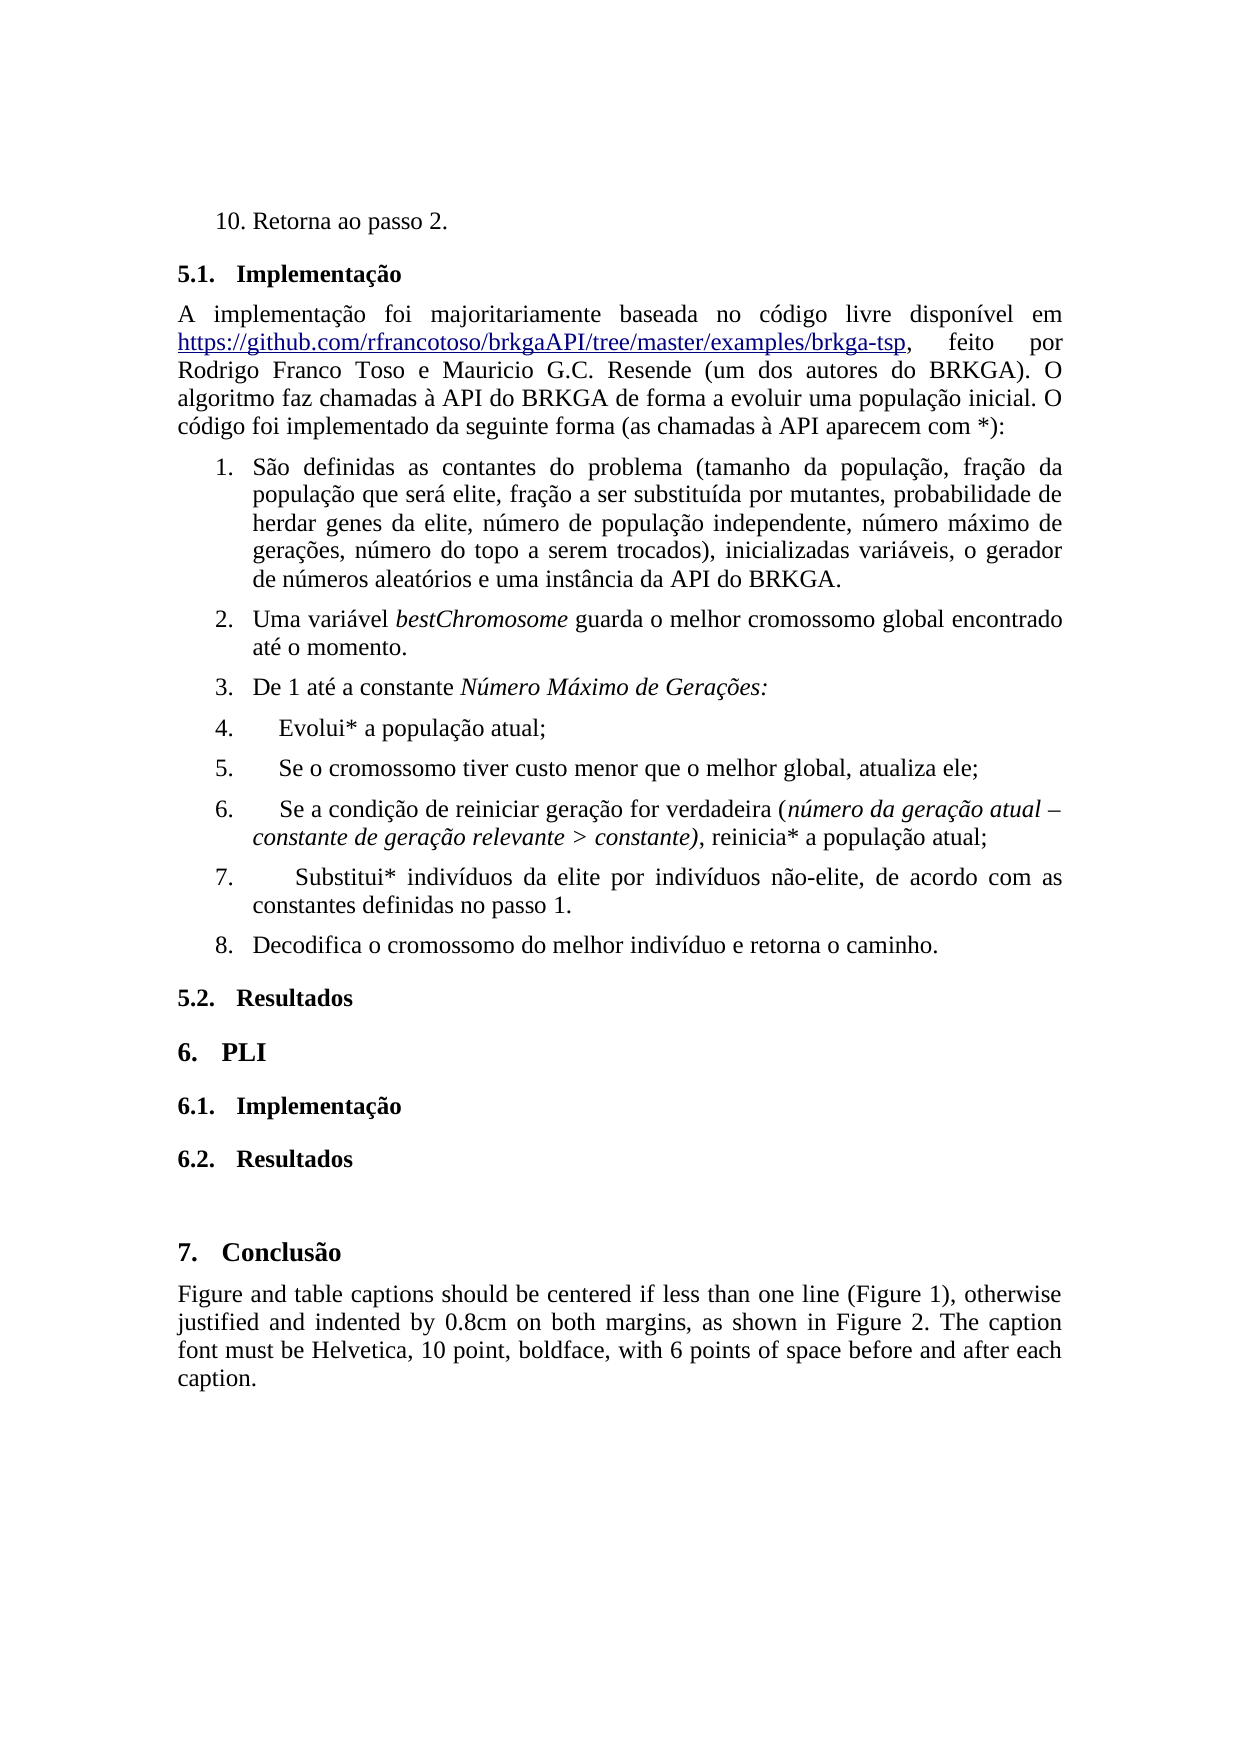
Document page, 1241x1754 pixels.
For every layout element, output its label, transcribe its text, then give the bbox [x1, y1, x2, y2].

list De 1 até a constante Número Máximo de Gerações: [215, 673, 1063, 701]
text A implementação foi majoritariamente baseada no código livre disponível em https://github.com/rfrancotoso/brkgaAPI/tree/master/examples/brkga-tsp, feito por Rodrigo Franco Toso e Mauricio G.C. Resende (um dos autores do BRKGA). O algoritmo faz chamadas à API do BRKGA de forma a evoluir uma população inicial. O código foi implementado da seguinte forma (as chamadas à API aparecem com *): [177, 300, 1063, 440]
list Uma variável bestChromosome guarda o melhor cromossomo global encontrado até o momento. [215, 605, 1063, 661]
list Substitui* indivíduos da elite por indivíduos não-elite, de acordo com as constantes definidas no passo 1. [215, 863, 1063, 919]
list Retorna ao passo 2. [215, 207, 1063, 235]
title Implementação [177, 1092, 1063, 1120]
list Se a condição de reiniciar geração for verdadeira (número da geração atual – constante de geração relevante > constante), reinicia* a população atual; [215, 794, 1063, 851]
text Figure and table captions should be centered if less than one line (Figure 1), otherwise justified and indented by 0.8cm on both margins, as shown in Figure 2. The caption font must be Helvetica, 10 point, boldface, with 6 points of space before and after each caption. [177, 1280, 1063, 1392]
title Resultados [177, 1145, 1063, 1173]
title Implementação [177, 259, 1063, 287]
list Se o cromossomo tiver custo menor que o melhor global, atualiza ele; [215, 754, 1063, 782]
title PLI [177, 1037, 1063, 1067]
title Conclusão [177, 1238, 1063, 1268]
list Decodifica o cromossomo do melhor indivíduo e retorna o caminho. [215, 931, 1063, 959]
title Resultados [177, 984, 1063, 1012]
list São definidas as contantes do problema (tamanho da população, fração da população que será elite, fração a ser substituída por mutantes, probabilidade de herdar genes da elite, número de população independente, número máximo de gerações, número do topo a serem trocados), inicializadas variáveis, o gerador de números aleatórios e uma instância da API do BRKGA. [215, 452, 1063, 592]
list Evolui* a população atual; [215, 714, 1063, 742]
